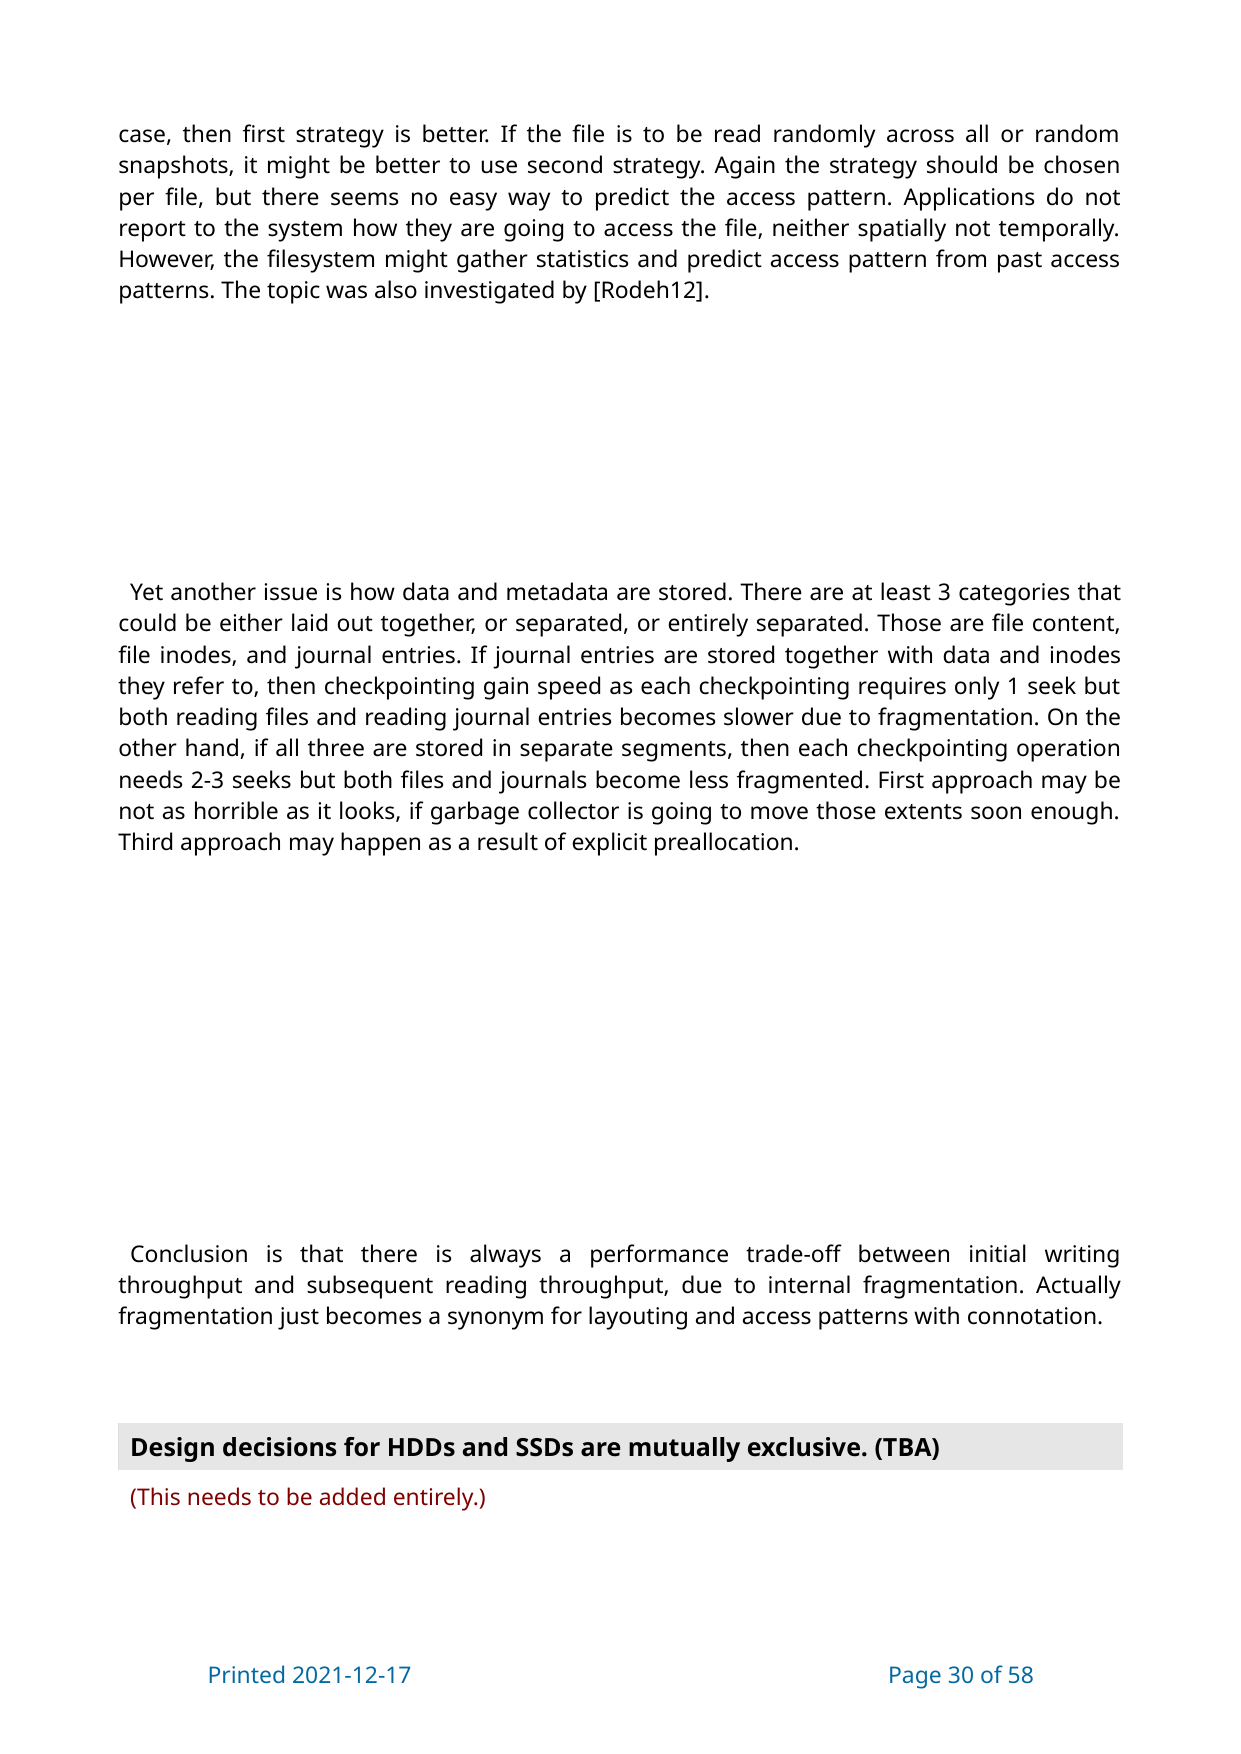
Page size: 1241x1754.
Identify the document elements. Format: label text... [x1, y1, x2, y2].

text (This needs to be added entirely.) [118, 1481, 1122, 1512]
text case, then first strategy is better. If the file is to be read randomly across all or random snapshots, it might be better to use second strategy. Again the strategy should be chosen per file, but there seems no easy way to predict the access pattern. Applications do not report to the system how they are going to access the file, neither spatially not temporally. However, the filesystem might gather statistics and predict access pattern from past access patterns. The topic was also investigated by [Rodeh12]. [118, 118, 1122, 306]
text Yet another issue is how data and metadata are stored. There are at least 3 categories that could be either laid out together, or separated, or entirely separated. Those are file content, file inodes, and journal entries. If journal entries are stored together with data and inodes they refer to, then checkpointing gain speed as each checkpointing requires only 1 seek but both reading files and reading journal entries becomes slower due to fragmentation. On the other hand, if all three are stored in separate segments, then each checkpointing operation needs 2-3 seeks but both files and journals become less fragmented. First approach may be not as horrible as it looks, if garbage collector is going to move those extents soon enough. Third approach may happen as a result of explicit preallocation. [118, 576, 1122, 857]
text Conclusion is that there is always a performance trade-off between initial writing throughput and subsequent reading throughput, due to internal fragmentation. Actually fragmentation just becomes a synonym for layouting and access patterns with connotation. [118, 1237, 1122, 1331]
subtitle Design decisions for HDDs and SSDs are mutually exclusive. (TBA) [119, 1424, 1122, 1469]
